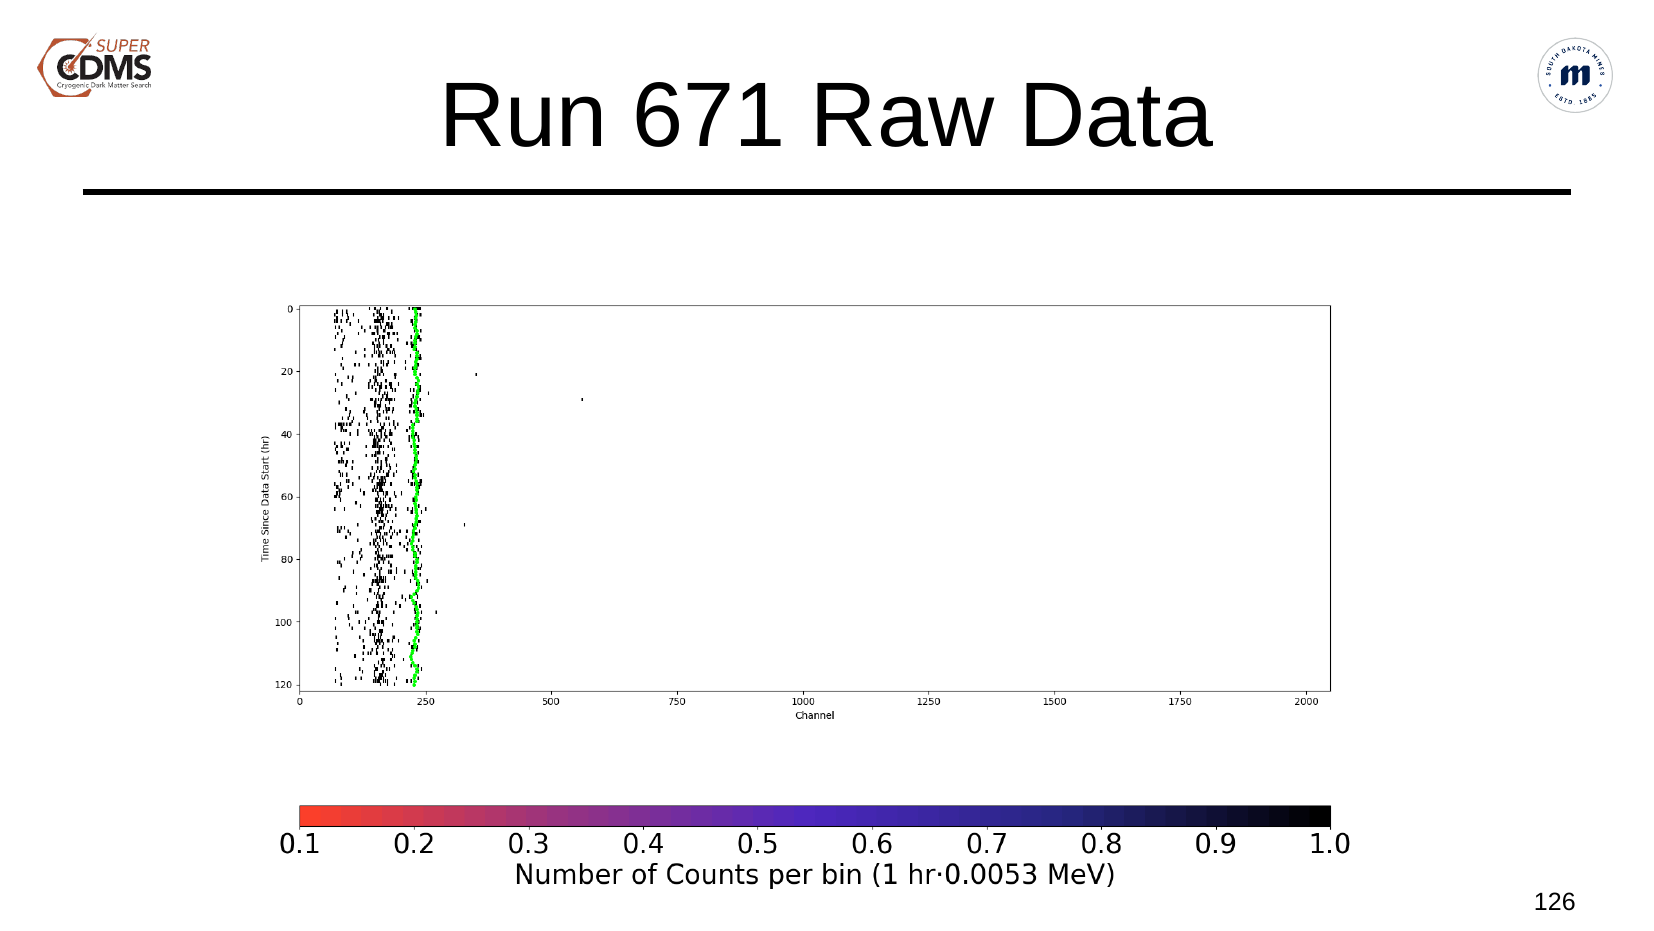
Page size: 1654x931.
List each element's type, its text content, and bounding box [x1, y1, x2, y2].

title Run 671 Raw Data [82, 37, 1571, 193]
picture [1571, 37, 1613, 113]
picture [133, 224, 1463, 901]
picture [37, 32, 151, 97]
